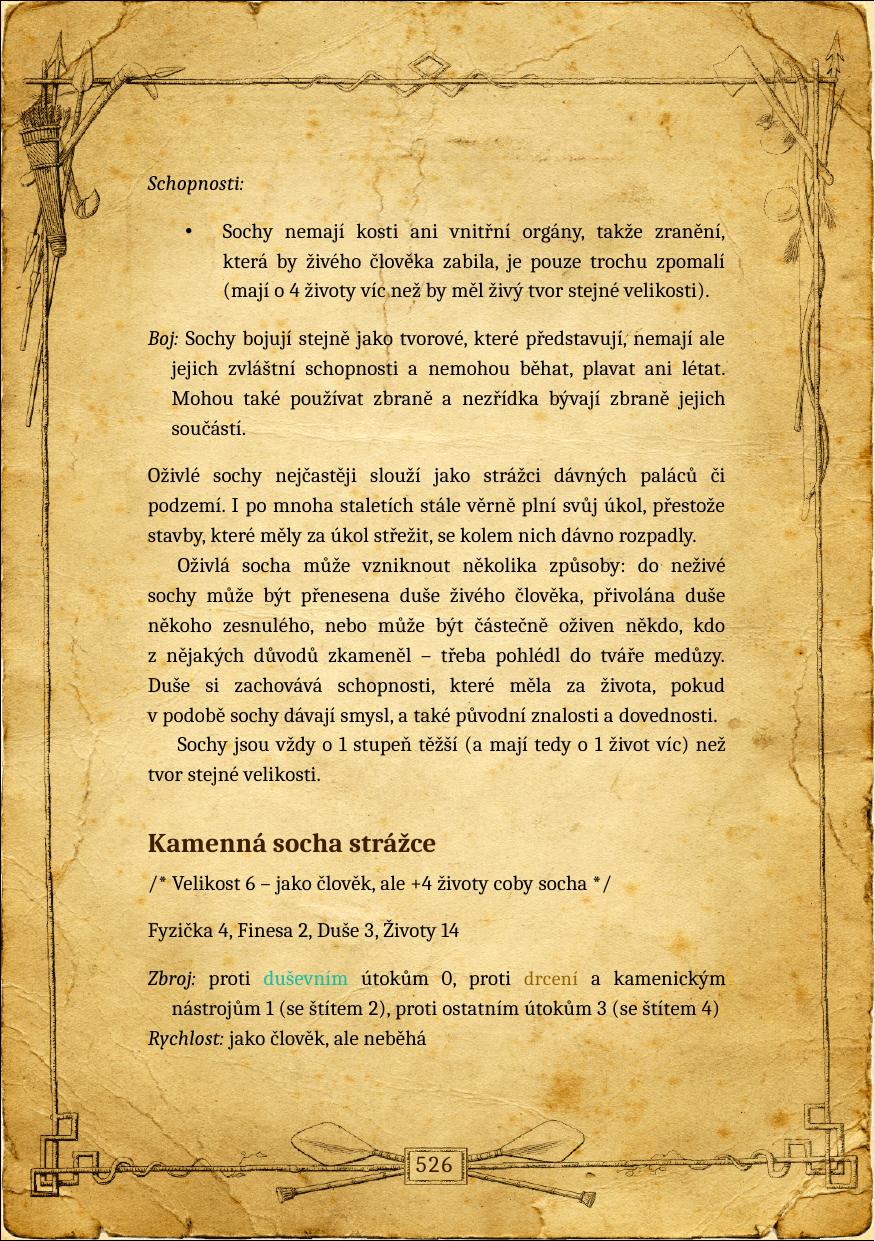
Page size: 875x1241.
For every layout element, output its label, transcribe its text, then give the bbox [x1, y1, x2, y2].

text Schopnosti: [148, 172, 726, 196]
text Boj: Sochy bojují stejně jako tvorové, které představují, nemají ale jejich zvláštní schopnosti a⁠ nemohou běhat, plavat ani létat. Mohou také používat zbraně a⁠ nezřídka bývají zbraně jejich součástí. [148, 327, 726, 440]
list Sochy nemají kosti ani vnitřní orgány, takže zranění, která by živého člověka zabila, je pouze trochu zpomalí (mají o⁠ 4 životy víc než by měl živý tvor stejné velikosti). [185, 219, 726, 303]
text Oživlé sochy nejčastěji slouží jako strážci dávných paláců či podzemí. I⁠ po mnoha staletích stále věrně plní svůj úkol, přestože stavby, které měly za úkol střežit, se kolem nich dávno rozpadly. Oživlá socha může vzniknout několika způsoby: do neživé sochy může být přenesena duše živého člověka, přivolána duše někoho zesnulého, nebo může být částečně oživen někdo, kdo z⁠ nějakých důvodů zkameněl – třeba pohlédl do tváře medůzy. Duše si zachovává schopnosti, které měla za života, pokud v⁠ podobě sochy dávají smysl, a⁠ také původní znalosti a⁠ dovednosti. Sochy jsou vždy o⁠ 1 stupeň těžší (a⁠ mají tedy o⁠ 1 život víc) než tvor stejné velikosti. [148, 464, 726, 787]
text Zbroj: proti duševním útokům 0, proti drcení a⁠ kamenickým nástrojům 1 (se štítem 2), proti ostatním útokům 3 (se štítem 4) [148, 966, 726, 1020]
text /* Velikost 6 – jako člověk, ale +4 životy coby socha */ [148, 871, 726, 895]
text Rychlost: jako člověk, ale neběhá [148, 1026, 726, 1050]
text Fyzička 4, Finesa 2, Duše 3, Životy 14 [148, 919, 726, 943]
subtitle Kamenná socha strážce [148, 828, 726, 859]
picture [1, 1, 874, 1240]
